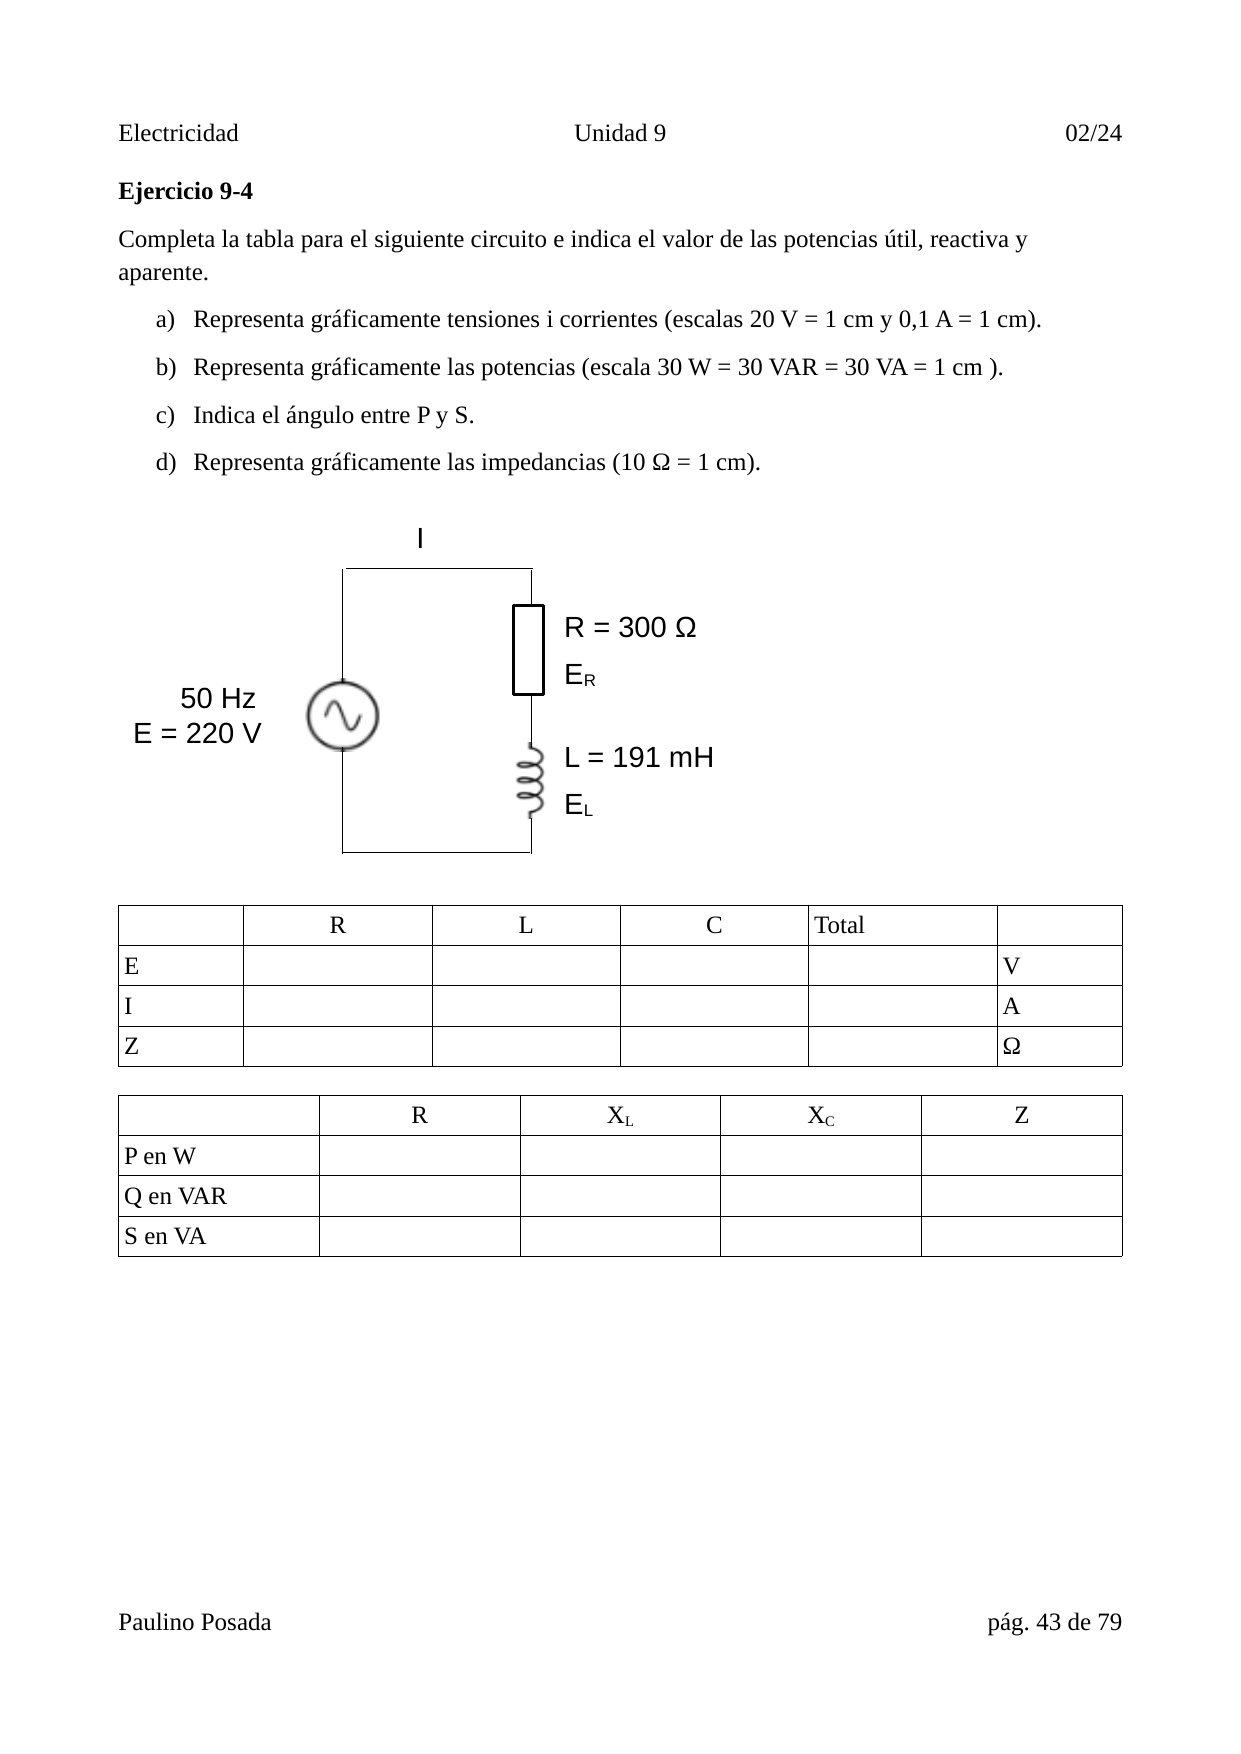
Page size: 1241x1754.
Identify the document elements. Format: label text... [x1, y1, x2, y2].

table_cell Ω [998, 1027, 1122, 1066]
table_header [998, 906, 1122, 945]
table_cell [433, 986, 620, 1026]
table_cell [320, 1217, 520, 1256]
table_header R [320, 1096, 520, 1135]
table_cell P en W [119, 1136, 319, 1175]
table_cell [621, 946, 808, 985]
text Ejercicio 9-4 [118, 176, 1122, 205]
table_header [119, 906, 243, 945]
table_header R [244, 906, 432, 945]
table_cell V [998, 946, 1122, 985]
table_header C [621, 906, 808, 945]
table_cell [721, 1217, 921, 1256]
table_header Total [809, 906, 997, 945]
table_cell S en VA [119, 1217, 319, 1256]
table_cell [922, 1136, 1122, 1175]
table_cell [433, 946, 620, 985]
table_cell I [119, 986, 243, 1026]
table_cell [721, 1136, 921, 1175]
list Indica el ángulo entre P y S. [156, 400, 1122, 428]
table_cell [809, 986, 997, 1026]
table_cell [521, 1176, 720, 1216]
table_cell [320, 1136, 520, 1175]
table_cell [521, 1217, 720, 1256]
table_cell Z [119, 1027, 243, 1066]
table_cell [922, 1217, 1122, 1256]
list Representa gráficamente las impedancias (10 Ω = 1 cm). [156, 447, 1122, 476]
table_header L [433, 906, 620, 945]
table_cell [244, 946, 432, 985]
picture [509, 742, 547, 819]
table_header XC [721, 1096, 921, 1135]
table_cell [922, 1176, 1122, 1216]
table_cell [244, 986, 432, 1026]
table_header [119, 1096, 319, 1135]
table_cell Q en VAR [119, 1176, 319, 1216]
table_cell [521, 1136, 720, 1175]
table_cell [721, 1176, 921, 1216]
table_cell [809, 946, 997, 985]
table_header Z [922, 1096, 1122, 1135]
table_cell [809, 1027, 997, 1066]
table_cell [621, 1027, 808, 1066]
table_cell [244, 1027, 432, 1066]
text Completa la tabla para el siguiente circuito e indica el valor de las potencias útil, reactiva y aparente. [118, 224, 1122, 286]
list Representa gráficamente tensiones i corrientes (escalas 20 V = 1 cm y 0,1 A = 1 cm). [156, 304, 1122, 333]
table_cell [433, 1027, 620, 1066]
table_cell [621, 986, 808, 1026]
table_cell E [119, 946, 243, 985]
table_header XL [521, 1096, 720, 1135]
picture [304, 678, 382, 752]
list Representa gráficamente las potencias (escala 30 W = 30 VAR = 30 VA = 1 cm ). [156, 352, 1122, 381]
table_cell [320, 1176, 520, 1216]
table_cell A [998, 986, 1122, 1026]
